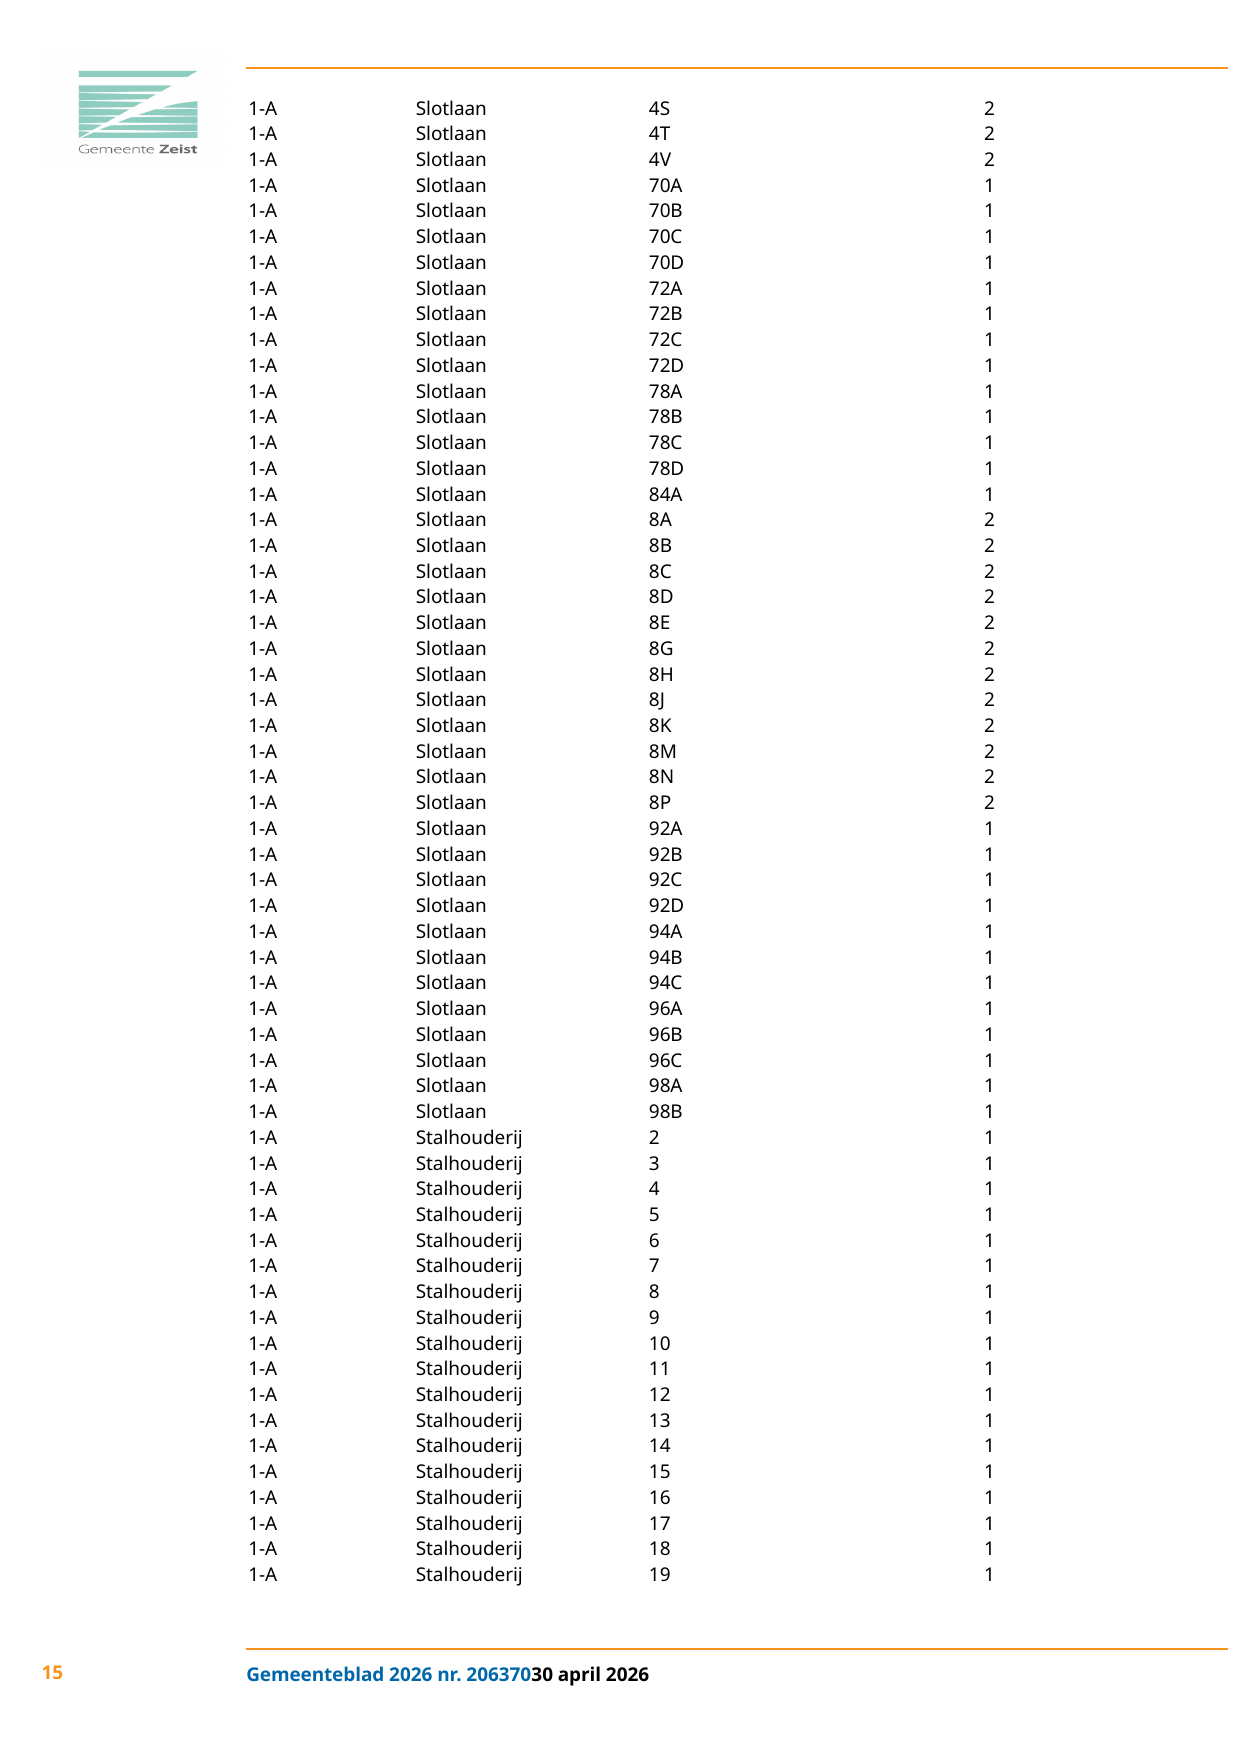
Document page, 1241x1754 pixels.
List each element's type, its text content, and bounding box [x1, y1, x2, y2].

table_cell [816, 481, 984, 506]
table_cell 1-A [248, 506, 416, 532]
table_cell 1-A [248, 764, 416, 789]
table_cell 94A [649, 918, 816, 944]
table_cell Slotlaan [416, 404, 649, 429]
table_cell Stalhouderij [416, 1253, 649, 1278]
table_cell [816, 1098, 984, 1124]
table_cell [816, 1407, 984, 1433]
table_cell Slotlaan [416, 635, 649, 661]
table_cell 19 [649, 1561, 816, 1587]
table_cell Slotlaan [416, 1098, 649, 1124]
table_cell 8N [649, 764, 816, 789]
table_cell [816, 1073, 984, 1098]
table_cell [816, 198, 984, 223]
table_cell [816, 790, 984, 815]
table_cell [816, 1433, 984, 1458]
table_cell 1 [984, 867, 1152, 892]
table_cell 2 [984, 635, 1152, 661]
table_cell [816, 1536, 984, 1561]
table_cell 1-A [248, 1510, 416, 1536]
table_cell [816, 1253, 984, 1278]
table_cell [816, 1278, 984, 1304]
table_cell [816, 918, 984, 944]
table_cell Slotlaan [416, 506, 649, 532]
table_cell [816, 1330, 984, 1356]
table_cell Stalhouderij [416, 1330, 649, 1356]
table_cell Stalhouderij [416, 1150, 649, 1175]
table_cell [816, 635, 984, 661]
table_cell 8H [649, 661, 816, 687]
table_cell 1 [984, 172, 1152, 198]
table_cell Stalhouderij [416, 1278, 649, 1304]
table_cell [816, 687, 984, 712]
table_cell [816, 1356, 984, 1381]
table_cell Slotlaan [416, 558, 649, 584]
table_cell 1 [984, 224, 1152, 249]
table_cell Stalhouderij [416, 1536, 649, 1561]
table_cell 1-A [248, 1356, 416, 1381]
table_cell 1-A [248, 893, 416, 918]
table_cell [816, 815, 984, 841]
table_cell 1-A [248, 146, 416, 172]
table_cell 1-A [248, 918, 416, 944]
table_cell Slotlaan [416, 995, 649, 1021]
table_cell 2 [984, 738, 1152, 764]
table_cell [816, 1459, 984, 1484]
table_cell 2 [984, 712, 1152, 738]
table_cell 8A [649, 506, 816, 532]
table_cell [816, 1227, 984, 1253]
table_cell 6 [649, 1227, 816, 1253]
table_cell 1-A [248, 404, 416, 429]
table_cell 12 [649, 1381, 816, 1407]
table_cell [816, 893, 984, 918]
table_cell 1-A [248, 301, 416, 326]
table_cell 8J [649, 687, 816, 712]
table_cell [816, 558, 984, 584]
table_cell 2 [984, 532, 1152, 558]
table_cell 1-A [248, 198, 416, 223]
table_cell [816, 995, 984, 1021]
table_cell 92B [649, 841, 816, 867]
table_cell 8G [649, 635, 816, 661]
table_cell [816, 1175, 984, 1201]
table_cell 1 [984, 1304, 1152, 1330]
table_cell 2 [984, 506, 1152, 532]
table_cell Slotlaan [416, 455, 649, 481]
table_cell 15 [649, 1459, 816, 1484]
table_cell 8K [649, 712, 816, 738]
table_cell 7 [649, 1253, 816, 1278]
table_cell [816, 352, 984, 378]
table_cell Stalhouderij [416, 1124, 649, 1150]
table_cell 1 [984, 326, 1152, 352]
table_cell Slotlaan [416, 1047, 649, 1072]
table_cell Slotlaan [416, 841, 649, 867]
table_cell Slotlaan [416, 378, 649, 403]
table_cell Slotlaan [416, 1021, 649, 1047]
table_cell 1 [984, 1124, 1152, 1150]
table_cell Slotlaan [416, 172, 649, 198]
table_cell 98A [649, 1073, 816, 1098]
table_cell 1-A [248, 635, 416, 661]
table_cell 70B [649, 198, 816, 223]
table_cell 1-A [248, 455, 416, 481]
table_cell Slotlaan [416, 429, 649, 455]
table_cell [816, 944, 984, 969]
table_cell Slotlaan [416, 95, 649, 121]
table_cell 18 [649, 1536, 816, 1561]
table_cell [816, 1381, 984, 1407]
table_cell 4T [649, 121, 816, 146]
table_cell 1-A [248, 661, 416, 687]
table_cell 78B [649, 404, 816, 429]
table_cell [816, 532, 984, 558]
table_cell [816, 429, 984, 455]
table_cell Slotlaan [416, 275, 649, 301]
table_cell Slotlaan [416, 970, 649, 995]
table_cell 1 [984, 1175, 1152, 1201]
table_cell Slotlaan [416, 352, 649, 378]
table_cell Slotlaan [416, 1073, 649, 1098]
table_cell 1 [984, 1561, 1152, 1587]
table_cell Slotlaan [416, 198, 649, 223]
table_cell 72A [649, 275, 816, 301]
table_cell 1-A [248, 1201, 416, 1227]
table_cell 1 [984, 1484, 1152, 1510]
table_cell 1-A [248, 790, 416, 815]
table_cell Slotlaan [416, 301, 649, 326]
table_cell Slotlaan [416, 146, 649, 172]
table_cell [816, 1021, 984, 1047]
table_cell 1 [984, 1047, 1152, 1072]
table_cell [816, 455, 984, 481]
table_cell 1-A [248, 687, 416, 712]
table_cell 1 [984, 352, 1152, 378]
table_cell 92A [649, 815, 816, 841]
table_cell 94C [649, 970, 816, 995]
table_cell Slotlaan [416, 224, 649, 249]
table_cell 2 [984, 687, 1152, 712]
table_cell 78C [649, 429, 816, 455]
table_cell Slotlaan [416, 893, 649, 918]
table_cell 1-A [248, 1561, 416, 1587]
table_cell Slotlaan [416, 738, 649, 764]
table_cell Stalhouderij [416, 1433, 649, 1458]
table_cell 2 [984, 146, 1152, 172]
table_cell Stalhouderij [416, 1381, 649, 1407]
table_cell Slotlaan [416, 815, 649, 841]
table_cell 4V [649, 146, 816, 172]
table_cell [816, 121, 984, 146]
table_cell 4S [649, 95, 816, 121]
table_cell 1 [984, 1407, 1152, 1433]
table_cell 3 [649, 1150, 816, 1175]
table_cell Slotlaan [416, 326, 649, 352]
table_cell 8D [649, 584, 816, 609]
table_cell 1-A [248, 1124, 416, 1150]
table_cell 70D [649, 249, 816, 275]
table_cell Slotlaan [416, 790, 649, 815]
table_cell 1 [984, 481, 1152, 506]
table_cell [816, 584, 984, 609]
table_cell 2 [984, 764, 1152, 789]
table_cell Slotlaan [416, 764, 649, 789]
table_cell 1 [984, 378, 1152, 403]
table_cell 1-A [248, 1278, 416, 1304]
table_cell 1-A [248, 481, 416, 506]
table_cell [816, 1150, 984, 1175]
table_cell Slotlaan [416, 867, 649, 892]
table_cell 14 [649, 1433, 816, 1458]
table_cell 1 [984, 1536, 1152, 1561]
table_cell 13 [649, 1407, 816, 1433]
table_cell 1-A [248, 944, 416, 969]
table_cell 16 [649, 1484, 816, 1510]
table_cell 1-A [248, 815, 416, 841]
table_cell 1-A [248, 121, 416, 146]
table_cell Slotlaan [416, 121, 649, 146]
table_cell 1 [984, 198, 1152, 223]
table_cell [816, 249, 984, 275]
table_cell 1-A [248, 378, 416, 403]
table_cell 1-A [248, 1536, 416, 1561]
table_cell 1 [984, 1073, 1152, 1098]
table_cell 1-A [248, 429, 416, 455]
table_cell 78A [649, 378, 816, 403]
table_cell 1 [984, 1330, 1152, 1356]
table_cell 8E [649, 609, 816, 635]
table_cell 1 [984, 275, 1152, 301]
table_cell 8M [649, 738, 816, 764]
table_cell 1 [984, 404, 1152, 429]
table_cell [816, 301, 984, 326]
table_cell 1-A [248, 1433, 416, 1458]
table_cell 1 [984, 1278, 1152, 1304]
table_cell 1-A [248, 1484, 416, 1510]
table_cell [816, 841, 984, 867]
table_cell 2 [984, 609, 1152, 635]
table_cell [816, 712, 984, 738]
table_cell 1-A [248, 532, 416, 558]
table_cell 11 [649, 1356, 816, 1381]
table_cell 96B [649, 1021, 816, 1047]
table_cell Slotlaan [416, 532, 649, 558]
table_cell [816, 764, 984, 789]
table_cell Slotlaan [416, 609, 649, 635]
table_cell 1-A [248, 1047, 416, 1072]
table_cell Stalhouderij [416, 1561, 649, 1587]
table_cell 9 [649, 1304, 816, 1330]
table_cell [816, 1047, 984, 1072]
table_cell 1-A [248, 1073, 416, 1098]
table_cell 1-A [248, 326, 416, 352]
table_cell 5 [649, 1201, 816, 1227]
table_cell 1-A [248, 1304, 416, 1330]
table_cell 1-A [248, 738, 416, 764]
table_cell 1 [984, 1098, 1152, 1124]
table_cell [816, 275, 984, 301]
table_cell [816, 1510, 984, 1536]
table_cell 1-A [248, 352, 416, 378]
table_cell [816, 609, 984, 635]
table_cell 8B [649, 532, 816, 558]
table_cell 1-A [248, 275, 416, 301]
picture [41, 47, 231, 172]
table_cell [816, 970, 984, 995]
table_cell [816, 1304, 984, 1330]
table_cell 1-A [248, 249, 416, 275]
table_cell [816, 1484, 984, 1510]
table_cell 2 [984, 584, 1152, 609]
table_cell Stalhouderij [416, 1484, 649, 1510]
table_cell 1 [984, 815, 1152, 841]
table_cell 92C [649, 867, 816, 892]
table_cell 2 [984, 790, 1152, 815]
table_cell 84A [649, 481, 816, 506]
table_cell 98B [649, 1098, 816, 1124]
table_cell 1-A [248, 841, 416, 867]
table_cell 1-A [248, 1459, 416, 1484]
table_cell [816, 326, 984, 352]
table_cell 1-A [248, 172, 416, 198]
table_cell 1 [984, 455, 1152, 481]
table_cell 2 [984, 661, 1152, 687]
table_cell 2 [649, 1124, 816, 1150]
table_cell 1 [984, 249, 1152, 275]
table_cell Stalhouderij [416, 1459, 649, 1484]
table_cell 92D [649, 893, 816, 918]
table_cell 2 [984, 558, 1152, 584]
table_cell 10 [649, 1330, 816, 1356]
table_cell Stalhouderij [416, 1175, 649, 1201]
table_cell 1 [984, 1356, 1152, 1381]
table_cell 1-A [248, 1253, 416, 1278]
table_cell 70A [649, 172, 816, 198]
table_cell 1-A [248, 995, 416, 1021]
table_cell Slotlaan [416, 918, 649, 944]
table_cell 1-A [248, 712, 416, 738]
table_cell 72B [649, 301, 816, 326]
table_cell 1 [984, 944, 1152, 969]
table_cell Slotlaan [416, 687, 649, 712]
table_cell 1-A [248, 1150, 416, 1175]
table_cell 1-A [248, 970, 416, 995]
table_cell 1-A [248, 584, 416, 609]
table_cell [816, 661, 984, 687]
table_cell 78D [649, 455, 816, 481]
table_cell [816, 378, 984, 403]
table_cell 4 [649, 1175, 816, 1201]
table_cell 1 [984, 1510, 1152, 1536]
table_cell 1-A [248, 1330, 416, 1356]
table_cell Stalhouderij [416, 1407, 649, 1433]
table_cell 72D [649, 352, 816, 378]
table_cell 72C [649, 326, 816, 352]
table_cell [816, 867, 984, 892]
table_cell 1 [984, 970, 1152, 995]
table_cell [816, 1124, 984, 1150]
table_cell 1 [984, 1227, 1152, 1253]
table_cell Slotlaan [416, 481, 649, 506]
table_cell Stalhouderij [416, 1356, 649, 1381]
table_cell Slotlaan [416, 712, 649, 738]
table_cell Stalhouderij [416, 1304, 649, 1330]
table_cell 1 [984, 995, 1152, 1021]
table_cell 8C [649, 558, 816, 584]
table_cell 1 [984, 1253, 1152, 1278]
table_cell 1-A [248, 558, 416, 584]
table_cell 1-A [248, 224, 416, 249]
table_cell 2 [984, 95, 1152, 121]
table_cell Slotlaan [416, 584, 649, 609]
table_cell 1 [984, 893, 1152, 918]
table_cell Slotlaan [416, 661, 649, 687]
table_cell 1 [984, 1150, 1152, 1175]
table_cell 70C [649, 224, 816, 249]
table_cell [816, 1201, 984, 1227]
table_cell 1-A [248, 1021, 416, 1047]
table_cell [816, 1561, 984, 1587]
table_cell 1-A [248, 1381, 416, 1407]
table_cell 94B [649, 944, 816, 969]
table_cell [816, 738, 984, 764]
table_cell Slotlaan [416, 944, 649, 969]
table_cell 1 [984, 429, 1152, 455]
table_cell 96C [649, 1047, 816, 1072]
table_cell 1-A [248, 867, 416, 892]
table_cell Slotlaan [416, 249, 649, 275]
table_cell 1 [984, 1021, 1152, 1047]
table_cell 1 [984, 301, 1152, 326]
table_cell [816, 224, 984, 249]
table_cell 1-A [248, 1407, 416, 1433]
table_cell Stalhouderij [416, 1201, 649, 1227]
table_cell 1-A [248, 95, 416, 121]
table_cell 17 [649, 1510, 816, 1536]
table_cell [816, 95, 984, 121]
table_cell 1 [984, 1459, 1152, 1484]
table_cell 2 [984, 121, 1152, 146]
table_cell 1 [984, 1381, 1152, 1407]
table_cell 8P [649, 790, 816, 815]
table_cell Stalhouderij [416, 1227, 649, 1253]
table_cell Stalhouderij [416, 1510, 649, 1536]
table_cell [816, 146, 984, 172]
table_cell 1-A [248, 1227, 416, 1253]
table_cell 1 [984, 918, 1152, 944]
table_cell 1-A [248, 1175, 416, 1201]
table_cell 96A [649, 995, 816, 1021]
table_cell [816, 506, 984, 532]
table_cell [816, 404, 984, 429]
table_cell 1 [984, 1433, 1152, 1458]
table_cell [816, 172, 984, 198]
table_cell 1 [984, 841, 1152, 867]
table_cell 1-A [248, 609, 416, 635]
table_cell 1 [984, 1201, 1152, 1227]
table_cell 8 [649, 1278, 816, 1304]
table_cell 1-A [248, 1098, 416, 1124]
